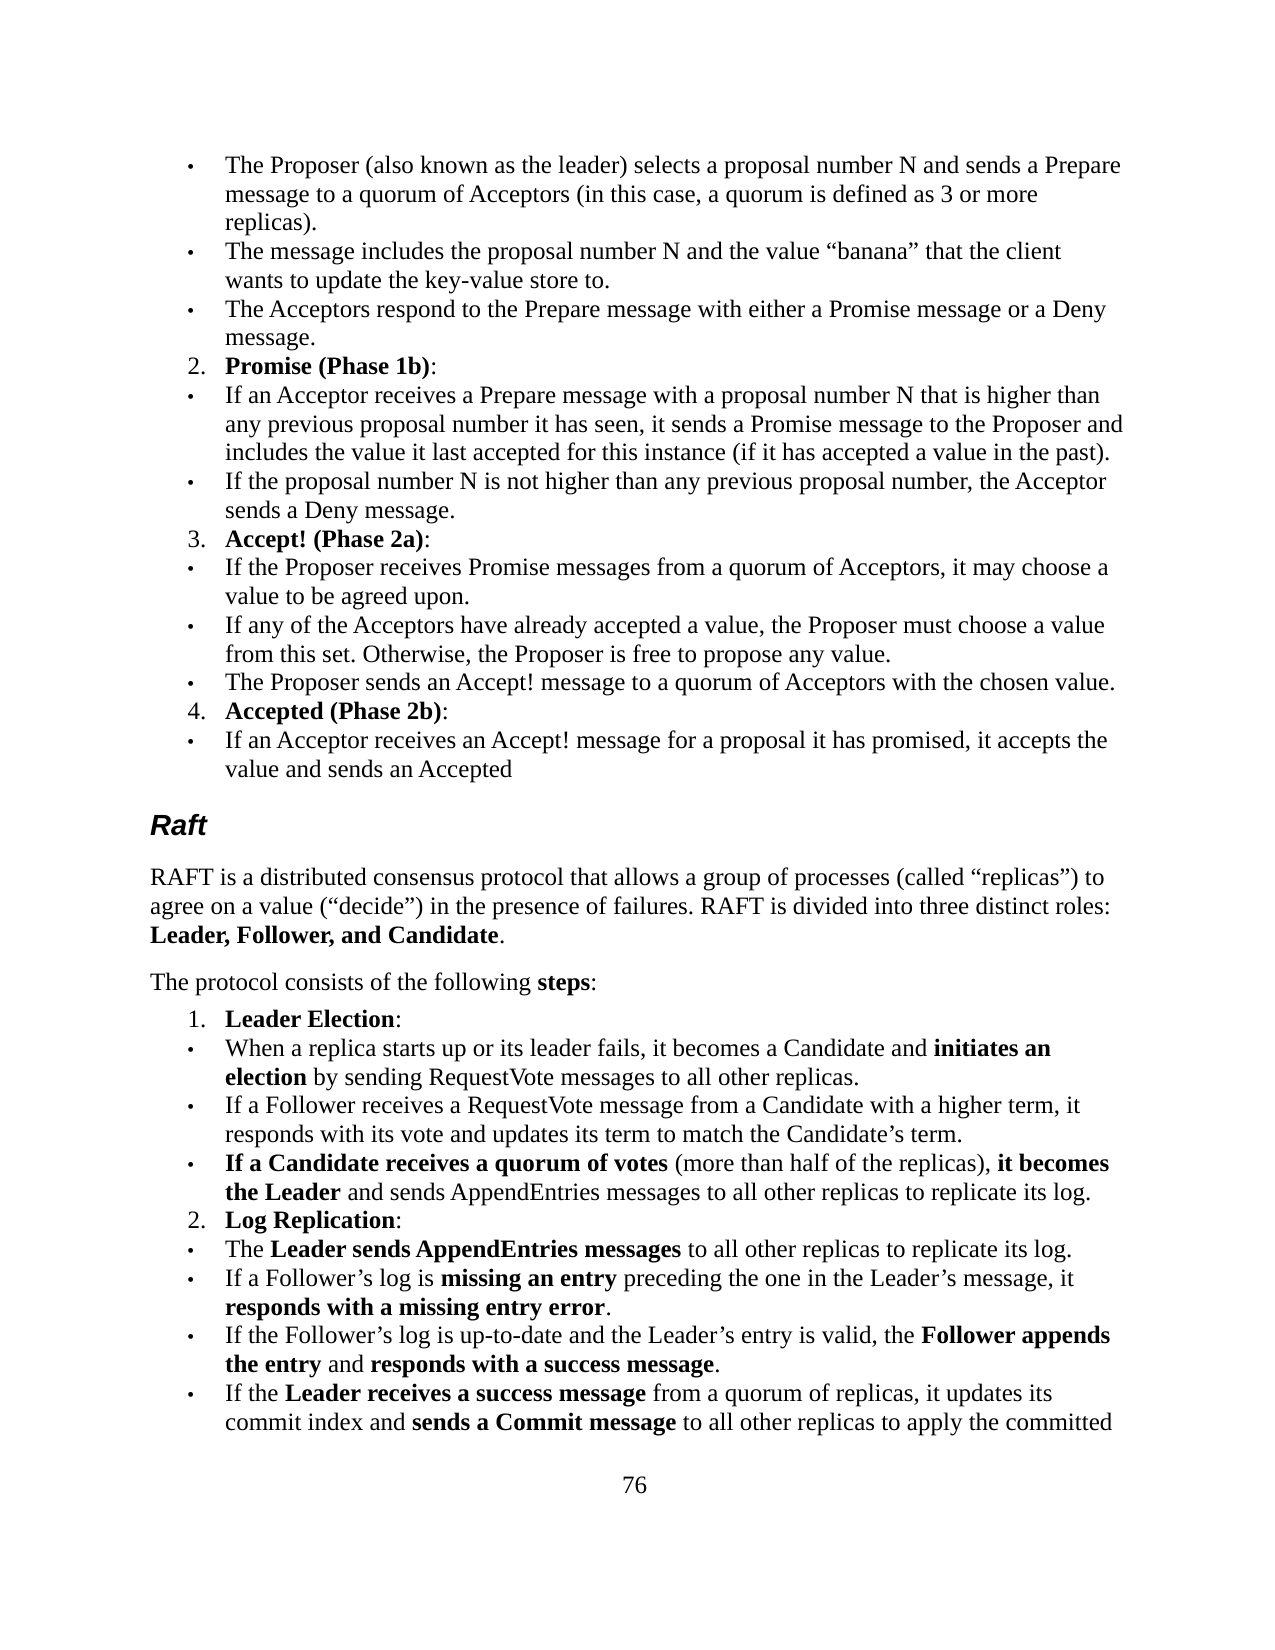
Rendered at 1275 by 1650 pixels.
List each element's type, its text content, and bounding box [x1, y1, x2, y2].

list If a Candidate receives a quorum of votes (more than half of the replicas), it becomes the Leader and sends AppendEntries messages to all other replicas to replicate its log. [187, 1148, 1125, 1206]
list If the Follower’s log is up-to-date and the Leader’s entry is valid, the Follower appends the entry and responds with a success message. [187, 1321, 1125, 1378]
subtitle Raft [150, 807, 1125, 841]
list Promise (Phase 1b): [187, 351, 1125, 380]
text The protocol consists of the following steps: [150, 967, 1125, 995]
list If a Follower’s log is missing an entry preceding the one in the Leader’s message, it responds with a missing entry error. [187, 1263, 1125, 1321]
list The Leader sends AppendEntries messages to all other replicas to replicate its log. [187, 1234, 1125, 1263]
list The Proposer (also known as the leader) selects a proposal number N and sends a Prepare message to a quorum of Acceptors (in this case, a quorum is defined as 3 or more replicas). [187, 150, 1125, 236]
list If an Acceptor receives an Accept! message for a proposal it has promised, it accepts the value and sends an Accepted [187, 725, 1125, 782]
text RAFT is a distributed consensus protocol that allows a group of processes (called “replicas”) to agree on a value (“decide”) in the presence of failures. RAFT is divided into three distinct roles: Leader, Follower, and Candidate. [150, 862, 1125, 949]
list The Proposer sends an Accept! message to a quorum of Acceptors with the chosen value. [187, 667, 1125, 696]
list If any of the Acceptors have already accepted a value, the Proposer must choose a value from this set. Otherwise, the Proposer is free to propose any value. [187, 610, 1125, 667]
list If an Acceptor receives a Prepare message with a proposal number N that is higher than any previous proposal number it has seen, it sends a Promise message to the Proposer and includes the value it last accepted for this instance (if it has accepted a value in the past). [187, 380, 1125, 466]
list When a replica starts up or its leader fails, it becomes a Candidate and initiates an election by sending RequestVote messages to all other replicas. [187, 1033, 1125, 1091]
list If the Proposer receives Promise messages from a quorum of Acceptors, it may choose a value to be agreed upon. [187, 552, 1125, 610]
list If the proposal number N is not higher than any previous proposal number, the Acceptor sends a Deny message. [187, 466, 1125, 524]
list Log Replication: [187, 1206, 1125, 1234]
list Leader Election: [187, 1004, 1125, 1033]
list If the Leader receives a success message from a quorum of replicas, it updates its commit index and sends a Commit message to all other replicas to apply the committed [187, 1378, 1125, 1436]
list The message includes the proposal number N and the value “banana” that the client wants to update the key-value store to. [187, 236, 1125, 294]
list The Acceptors respond to the Prepare message with either a Promise message or a Deny message. [187, 294, 1125, 351]
list If a Follower receives a RequestVote message from a Candidate with a higher term, it responds with its vote and updates its term to match the Candidate’s term. [187, 1091, 1125, 1148]
list Accept! (Phase 2a): [187, 524, 1125, 552]
list Accepted (Phase 2b): [187, 696, 1125, 725]
